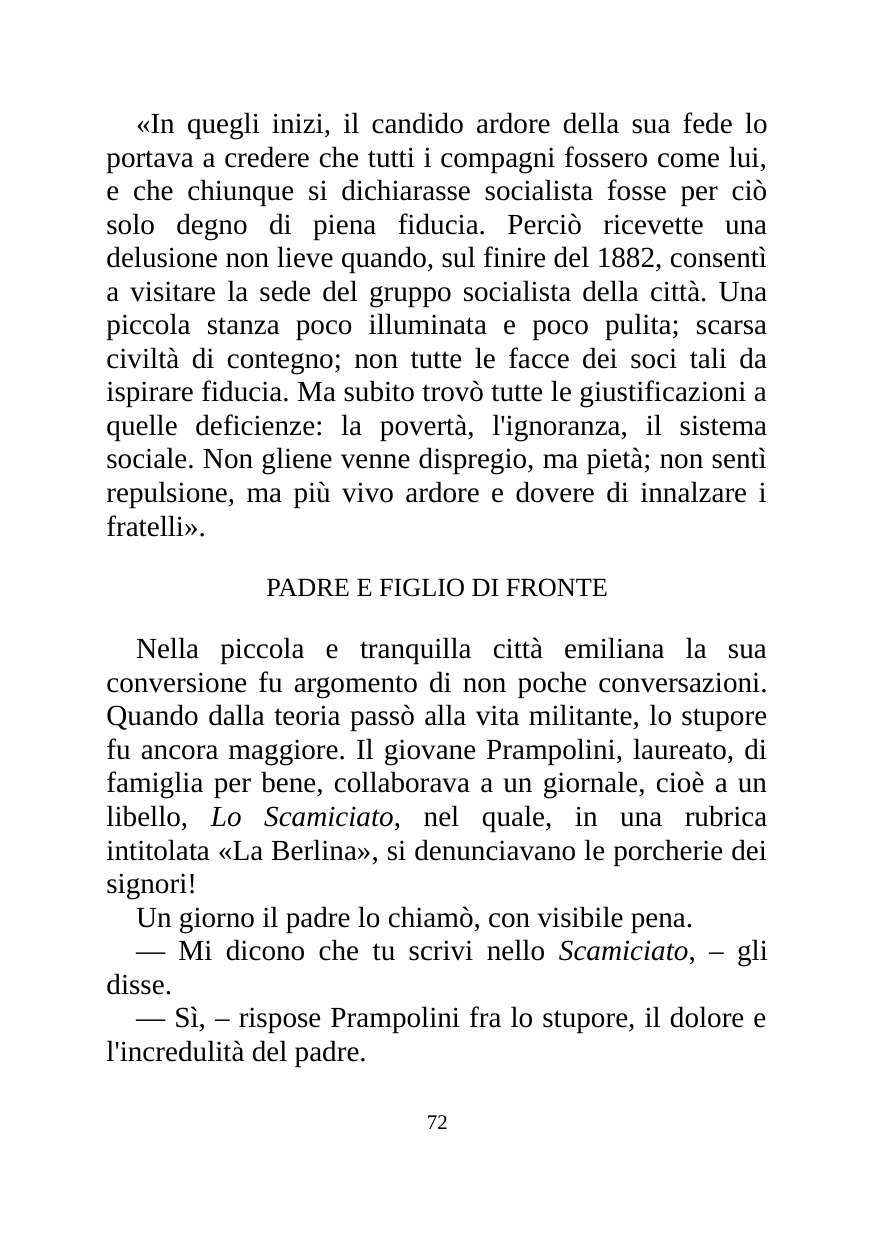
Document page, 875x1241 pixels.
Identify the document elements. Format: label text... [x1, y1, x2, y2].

text Nella piccola e tranquilla città emiliana la sua conversione fu argomento di non poche conversazioni. Quando dalla teoria passò alla vita militante, lo stupore fu ancora maggiore. Il giovane Prampolini, laureato, di famiglia per bene, collaborava a un giornale, cioè a un libello, Lo Scamiciato, nel quale, in una rubrica intitolata «La Berlina», si denunciavano le porcherie dei signori! [106, 631, 768, 900]
text — Mi dicono che tu scrivi nello Scamiciato, – gli disse. [106, 933, 768, 1000]
text Un giorno il padre lo chiamò, con visibile pena. [106, 900, 768, 933]
subtitle PADRE E FIGLIO DI FRONTE [106, 572, 768, 602]
text «In quegli inizi, il candido ardore della sua fede lo portava a credere che tutti i compagni fossero come lui, e che chiunque si dichiarasse socialista fosse per ciò solo degno di piena fiducia. Perciò ricevette una delusione non lieve quando, sul finire del 1882, consentì a visitare la sede del gruppo socialista della città. Una piccola stanza poco illuminata e poco pulita; scarsa civiltà di contegno; non tutte le facce dei soci tali da ispirare fiducia. Ma subito trovò tutte le giustificazioni a quelle deficienze: la povertà, l'ignoranza, il sistema sociale. Non gliene venne dispregio, ma pietà; non sentì repulsione, ma più vivo ardore e dovere di innalzare i fratelli». [106, 106, 768, 542]
text — Sì, – rispose Prampolini fra lo stupore, il dolore e l'incredulità del padre. [106, 1000, 768, 1067]
